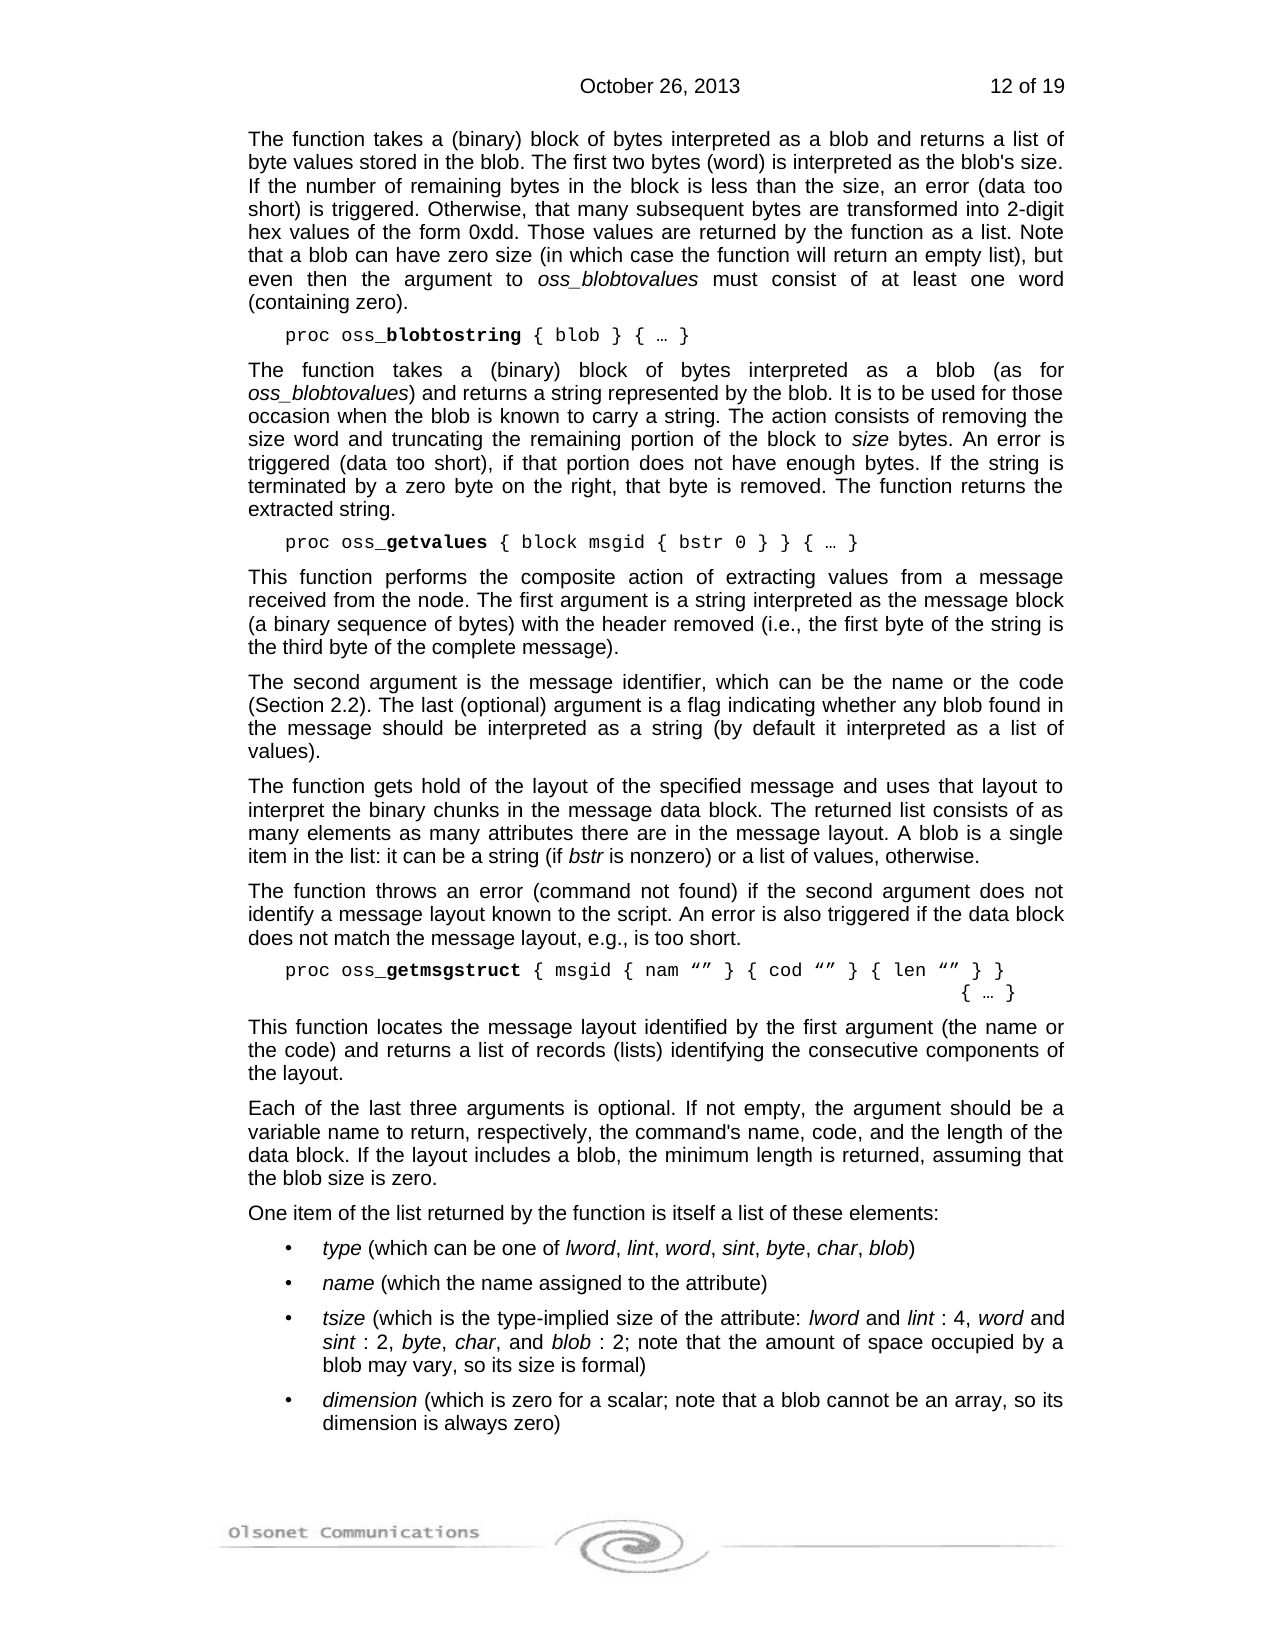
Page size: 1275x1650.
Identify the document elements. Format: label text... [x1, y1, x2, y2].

text The function throws an error (command not found) if the second argument does not identify a message layout known to the script. An error is also triggered if the data block does not match the message layout, e.g., is too short. [248, 880, 1065, 949]
list dimension (which is zero for a scalar; note that a blob cannot be an array, so its dimension is always zero) [285, 1388, 1065, 1435]
text { … } [285, 982, 1065, 1004]
text The function takes a (binary) block of bytes interpreted as a blob (as for oss_blobtovalues) and returns a string represented by the blob. It is to be used for those occasion when the blob is known to carry a string. The action consists of removing the size word and truncating the remaining portion of the block to size bytes. An error is triggered (data too short), if that portion does not have enough bytes. If the string is terminated by a zero byte on the right, that byte is removed. The function returns the extracted string. [248, 358, 1065, 521]
list type (which can be one of lword, lint, word, sint, byte, char, blob) [285, 1237, 1065, 1260]
text One item of the list returned by the function is itself a list of these elements: [248, 1202, 1065, 1225]
text proc oss_getmsgstruct { msgid { nam “” } { cod “” } { len “” } } [285, 961, 1065, 982]
picture [210, 1504, 1065, 1596]
text Each of the last three arguments is optional. If not empty, the argument should be a variable name to return, respectively, the command's name, code, and the length of the data block. If the layout includes a blob, the minimum length is returned, assuming that the blob size is zero. [248, 1097, 1065, 1190]
text proc oss_blobtostring { blob } { … } [285, 325, 1065, 347]
list tsize (which is the type-implied size of the attribute: lword and lint : 4, word and sint : 2, byte, char, and blob : 2; note that the amount of space occupied by a blob may vary, so its size is formal) [285, 1307, 1065, 1377]
text The function takes a (binary) block of bytes interpreted as a blob and returns a list of byte values stored in the blob. The first two bytes (word) is interpreted as the blob's size. If the number of remaining bytes in the block is less than the size, an error (data too short) is triggered. Otherwise, that many subsequent bytes are transformed into 2-digit hex values of the form 0xdd. Those values are returned by the function as a list. Note that a blob can have zero size (in which case the function will return an empty list), but even then the argument to oss_blobtovalues must consist of at least one word (containing zero). [248, 128, 1065, 313]
text The second argument is the message identifier, which can be the name or the code (Section 2.2). The last (optional) argument is a flag indicating whether any blob found in the message should be interpreted as a string (by default it interpreted as a list of values). [248, 670, 1065, 763]
list name (which the name assigned to the attribute) [285, 1272, 1065, 1295]
text This function locates the message layout identified by the first argument (the name or the code) and returns a list of records (lists) identifying the consecutive components of the layout. [248, 1016, 1065, 1085]
text proc oss_getvalues { block msgid { bstr 0 } } { … } [285, 533, 1065, 554]
text The function gets hold of the layout of the specified message and uses that layout to interpret the binary chunks in the message data block. The returned list consists of as many elements as many attributes there are in the message layout. A blob is a single item in the list: it can be a string (if bstr is nonzero) or a list of values, otherwise. [248, 775, 1065, 868]
text This function performs the composite action of extracting values from a message received from the node. The first argument is a string interpreted as the message block (a binary sequence of bytes) with the header removed (i.e., the first byte of the string is the third byte of the complete message). [248, 566, 1065, 659]
